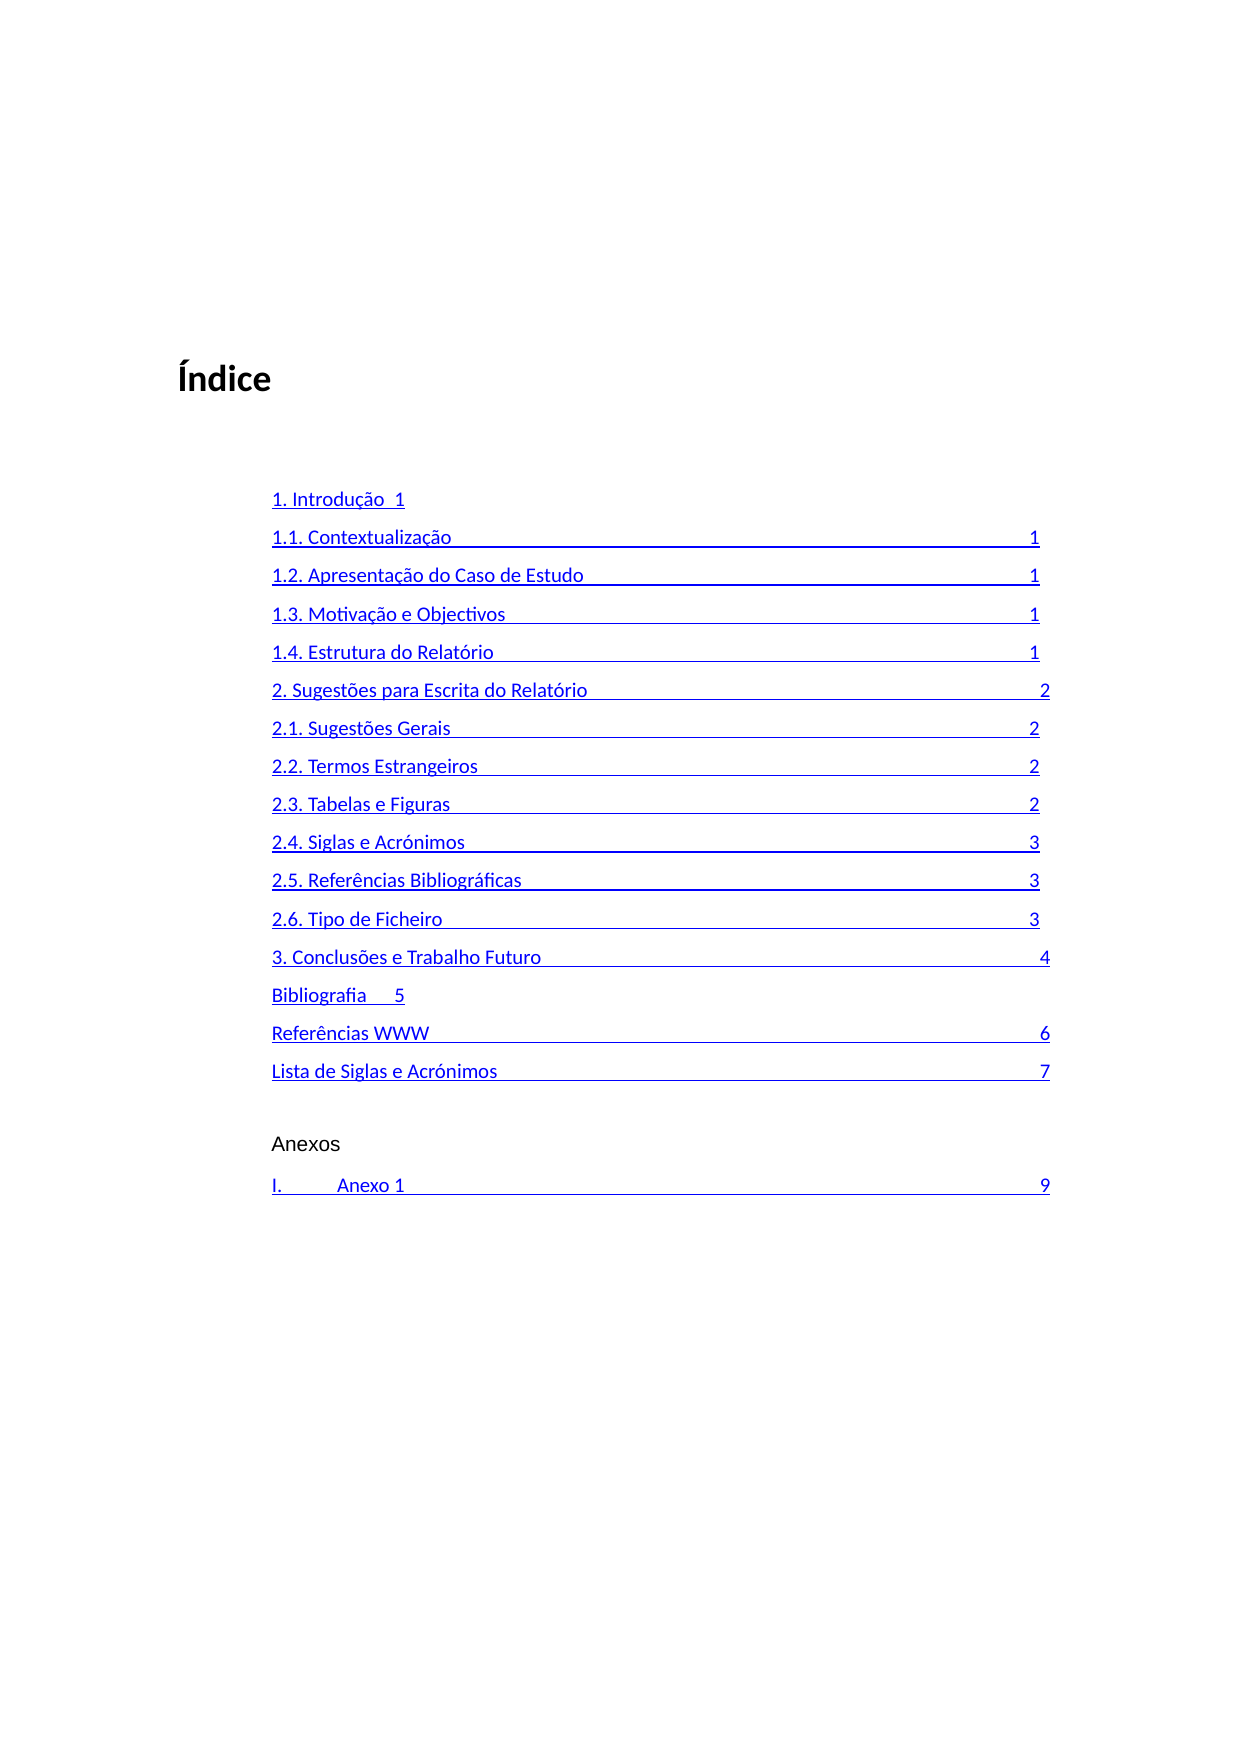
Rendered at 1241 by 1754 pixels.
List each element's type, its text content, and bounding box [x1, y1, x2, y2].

subtitle Índice [177, 354, 1063, 400]
text Bibliografia 5 [272, 982, 1063, 1007]
text 1.3. Motivação e Objectivos 1 [272, 601, 1063, 626]
text 2.1. Sugestões Gerais 2 [272, 715, 1063, 741]
text 2.2. Termos Estrangeiros 2 [272, 753, 1063, 779]
text 1.1. Contextualização 1 [272, 524, 1063, 550]
text 3. Conclusões e Trabalho Futuro 4 [272, 944, 1063, 969]
text 2.5. Referências Bibliográficas 3 [272, 868, 1063, 893]
text 1. Introdução 1 [272, 486, 1063, 512]
text 1.2. Apresentação do Caso de Estudo 1 [272, 563, 1063, 588]
text Referências WWW 6 [272, 1020, 1063, 1046]
text Lista de Siglas e Acrónimos 7 [272, 1058, 1063, 1084]
text 2.3. Tabelas e Figuras 2 [272, 791, 1063, 817]
text 2. Sugestões para Escrita do Relatório 2 [272, 677, 1063, 702]
text 2.6. Tipo de Ficheiro 3 [272, 906, 1063, 931]
text I. Anexo 1 9 [272, 1168, 1063, 1199]
text 2.4. Siglas e Acrónimos 3 [272, 829, 1063, 855]
text Anexos [271, 1132, 1063, 1156]
text 1.4. Estrutura do Relatório 1 [272, 639, 1063, 664]
